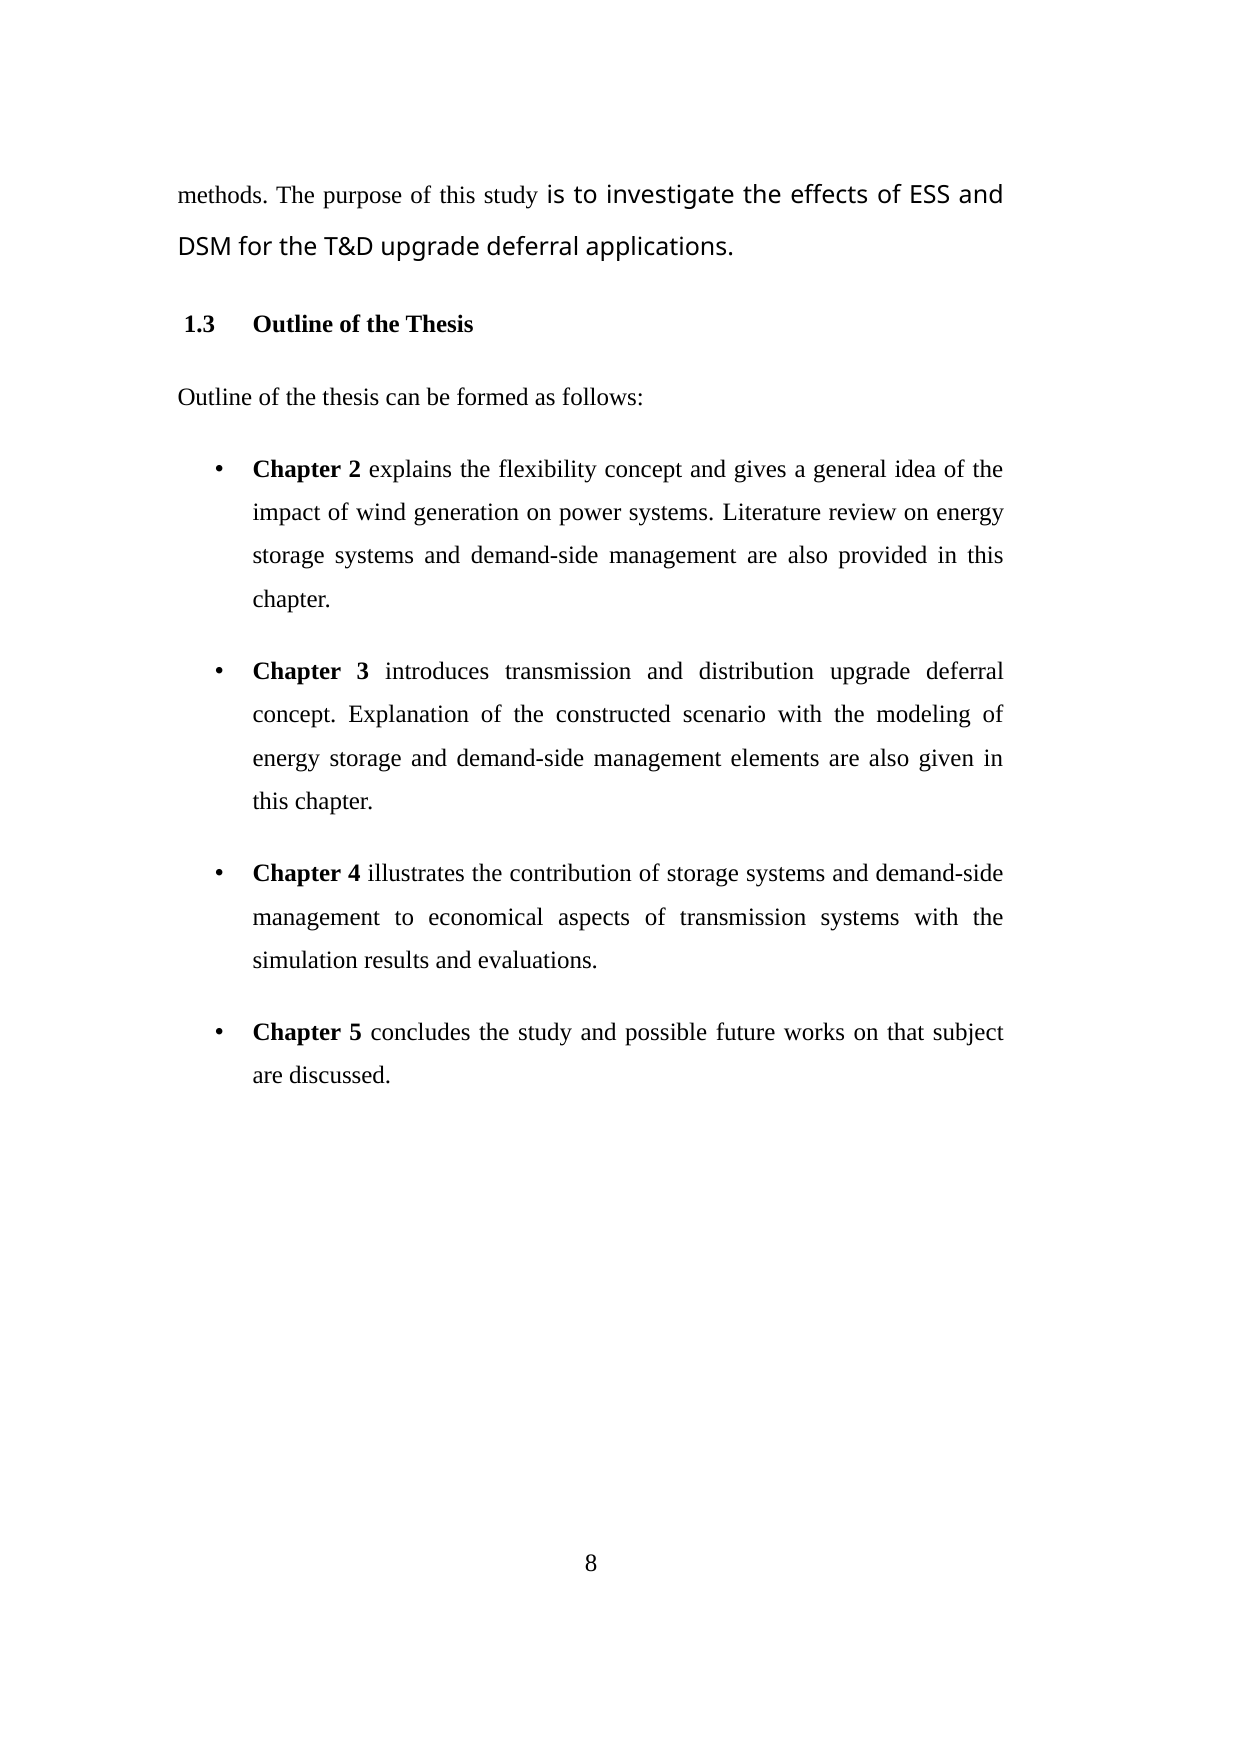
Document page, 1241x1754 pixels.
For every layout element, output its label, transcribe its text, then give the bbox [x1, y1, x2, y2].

list Chapter 3 introduces transmission and distribution upgrade deferral concept. Explanation of the constructed scenario with the modeling of energy storage and demand-side management elements are also given in this chapter. [215, 656, 1004, 814]
subtitle Outline of the Thesis [177, 309, 1004, 338]
text methods. The purpose of this study is to investigate the effects of ESS and DSM for the T&D upgrade deferral applications. [177, 177, 1004, 262]
list Chapter 5 concludes the study and possible future works on that subject are discussed. [215, 1017, 1004, 1089]
list Chapter 4 illustrates the contribution of storage systems and demand-side management to economical aspects of transmission systems with the simulation results and evaluations. [215, 858, 1004, 973]
list Chapter 2 explains the flexibility concept and gives a general idea of the impact of wind generation on power systems. Literature review on energy storage systems and demand-side management are also provided in this chapter. [215, 454, 1004, 612]
text Outline of the thesis can be formed as follows: [177, 382, 1004, 410]
